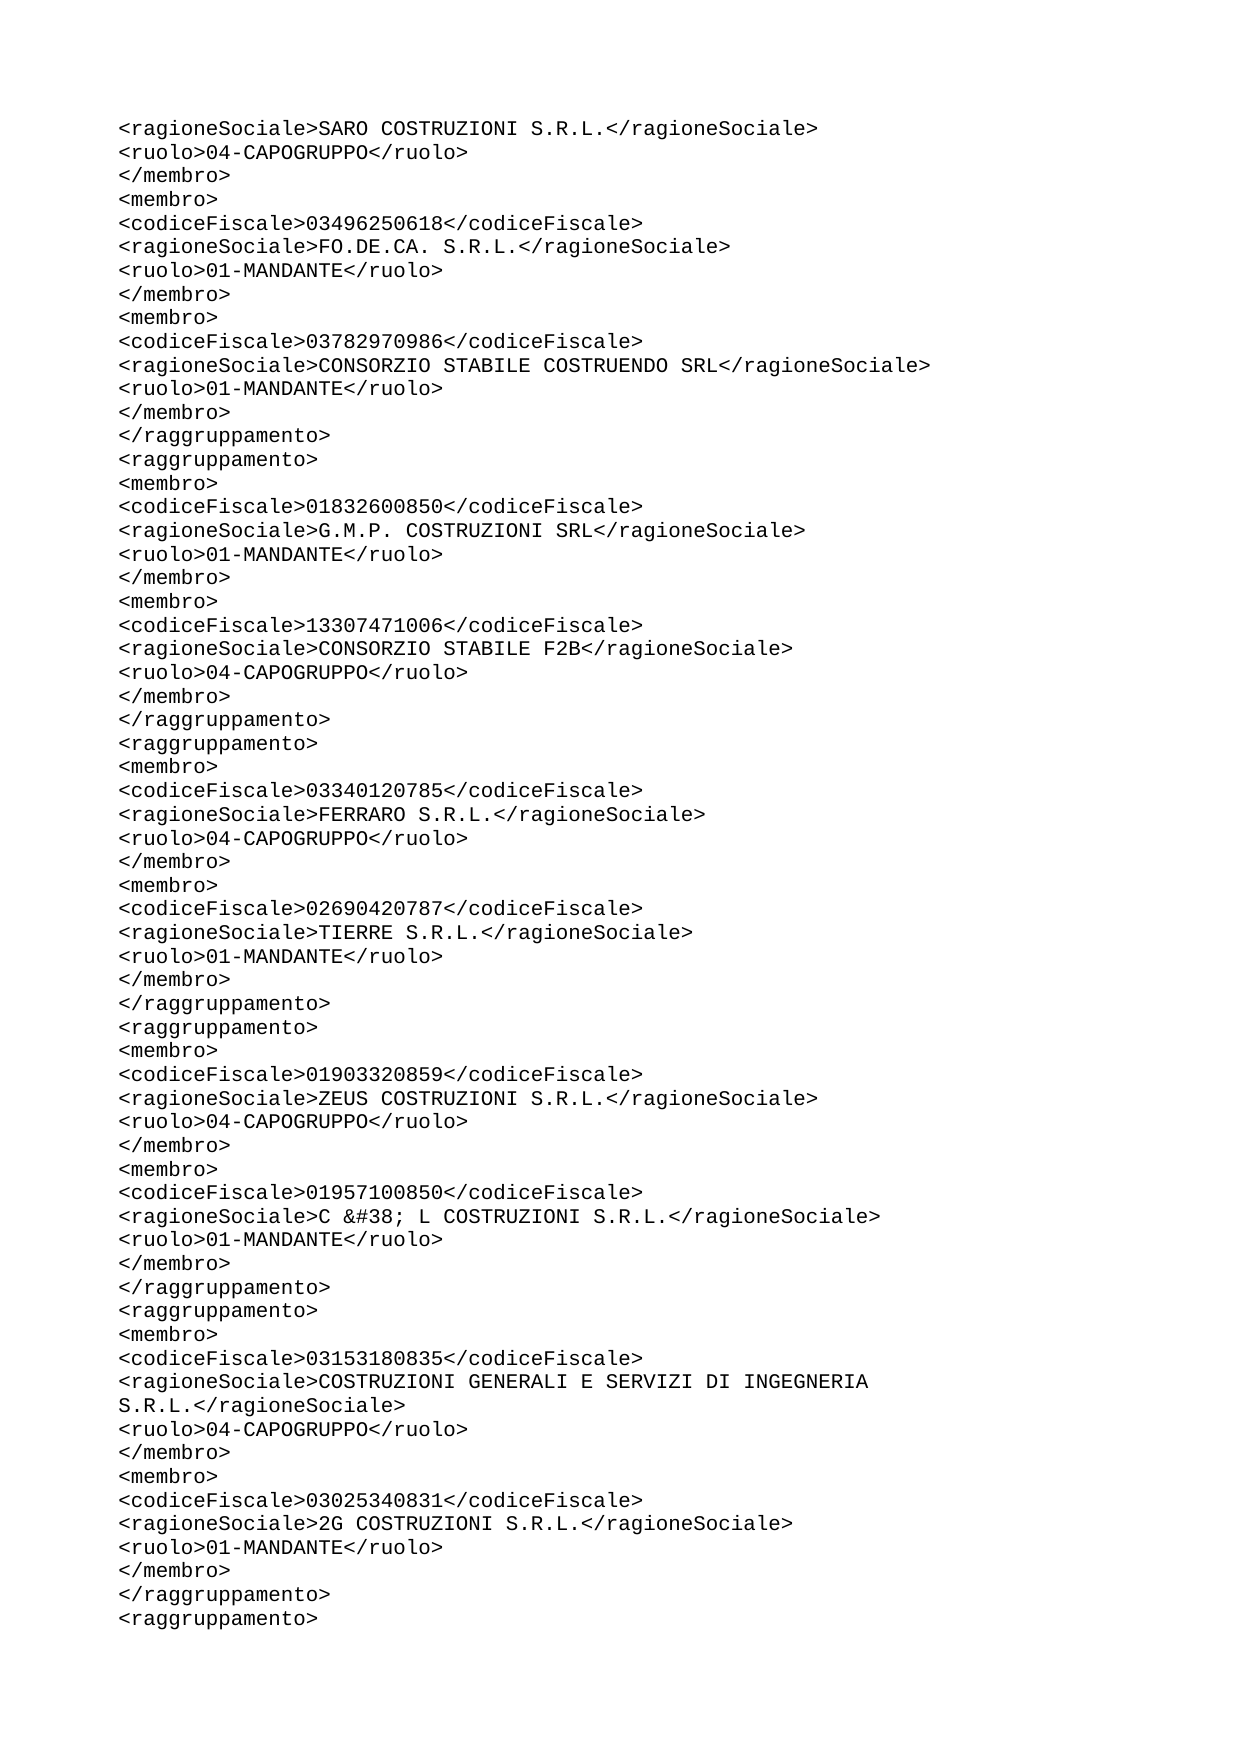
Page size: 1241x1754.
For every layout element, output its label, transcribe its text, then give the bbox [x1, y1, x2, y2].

text <raggruppamento> [118, 1300, 1122, 1324]
text </membro> [118, 1253, 1122, 1277]
text <raggruppamento> [118, 1608, 1122, 1631]
text </membro> [118, 1442, 1122, 1466]
text </membro> [118, 567, 1122, 591]
text </raggruppamento> [118, 709, 1122, 733]
text <raggruppamento> [118, 733, 1122, 757]
text </membro> [118, 165, 1122, 189]
text <codiceFiscale>01957100850</codiceFiscale> [118, 1182, 1122, 1206]
text <ruolo>04-CAPOGRUPPO</ruolo> [118, 1111, 1122, 1135]
text </raggruppamento> [118, 993, 1122, 1017]
text </membro> [118, 1135, 1122, 1158]
text <membro> [118, 1324, 1122, 1348]
text <ragioneSociale>G.M.P. COSTRUZIONI SRL</ragioneSociale> [118, 520, 1122, 544]
text <ruolo>01-MANDANTE</ruolo> [118, 1537, 1122, 1561]
text <codiceFiscale>01903320859</codiceFiscale> [118, 1064, 1122, 1088]
text </membro> [118, 851, 1122, 875]
text <ragioneSociale>ZEUS COSTRUZIONI S.R.L.</ragioneSociale> [118, 1088, 1122, 1111]
text <membro> [118, 1158, 1122, 1182]
text <membro> [118, 1040, 1122, 1064]
text <ruolo>01-MANDANTE</ruolo> [118, 1229, 1122, 1253]
text <ragioneSociale>FERRARO S.R.L.</ragioneSociale> [118, 804, 1122, 827]
text <codiceFiscale>13307471006</codiceFiscale> [118, 615, 1122, 638]
text <ragioneSociale>TIERRE S.R.L.</ragioneSociale> [118, 922, 1122, 946]
text <ruolo>01-MANDANTE</ruolo> [118, 260, 1122, 284]
text <ruolo>04-CAPOGRUPPO</ruolo> [118, 662, 1122, 686]
text <ragioneSociale>FO.DE.CA. S.R.L.</ragioneSociale> [118, 236, 1122, 260]
text <ruolo>04-CAPOGRUPPO</ruolo> [118, 142, 1122, 165]
text <codiceFiscale>03782970986</codiceFiscale> [118, 331, 1122, 354]
text <ruolo>04-CAPOGRUPPO</ruolo> [118, 1419, 1122, 1442]
text </membro> [118, 686, 1122, 709]
text </raggruppamento> [118, 426, 1122, 449]
text <membro> [118, 591, 1122, 615]
text <membro> [118, 757, 1122, 780]
text <membro> [118, 1466, 1122, 1489]
text <ruolo>01-MANDANTE</ruolo> [118, 946, 1122, 969]
text <membro> [118, 189, 1122, 213]
text <ruolo>04-CAPOGRUPPO</ruolo> [118, 827, 1122, 851]
text <codiceFiscale>03496250618</codiceFiscale> [118, 213, 1122, 236]
text </membro> [118, 1561, 1122, 1584]
text <ragioneSociale>SARO COSTRUZIONI S.R.L.</ragioneSociale> [118, 118, 1122, 142]
text </raggruppamento> [118, 1584, 1122, 1608]
text </raggruppamento> [118, 1277, 1122, 1300]
text <ragioneSociale>CONSORZIO STABILE F2B</ragioneSociale> [118, 638, 1122, 662]
text <codiceFiscale>02690420787</codiceFiscale> [118, 898, 1122, 922]
text <codiceFiscale>03025340831</codiceFiscale> [118, 1489, 1122, 1513]
text <membro> [118, 875, 1122, 898]
text <raggruppamento> [118, 1017, 1122, 1040]
text <codiceFiscale>01832600850</codiceFiscale> [118, 496, 1122, 520]
text <membro> [118, 473, 1122, 496]
text <codiceFiscale>03153180835</codiceFiscale> [118, 1348, 1122, 1371]
text <ragioneSociale>CONSORZIO STABILE COSTRUENDO SRL</ragioneSociale> [118, 354, 1122, 378]
text <ruolo>01-MANDANTE</ruolo> [118, 378, 1122, 402]
text </membro> [118, 284, 1122, 307]
text <membro> [118, 307, 1122, 331]
text <ragioneSociale>COSTRUZIONI GENERALI E SERVIZI DI INGEGNERIA S.R.L.</ragioneSociale> [118, 1371, 1122, 1419]
text </membro> [118, 402, 1122, 426]
text <ruolo>01-MANDANTE</ruolo> [118, 544, 1122, 567]
text </membro> [118, 969, 1122, 993]
text <raggruppamento> [118, 449, 1122, 473]
text <codiceFiscale>03340120785</codiceFiscale> [118, 780, 1122, 804]
text <ragioneSociale>2G COSTRUZIONI S.R.L.</ragioneSociale> [118, 1513, 1122, 1537]
text <ragioneSociale>C &#38; L COSTRUZIONI S.R.L.</ragioneSociale> [118, 1206, 1122, 1229]
